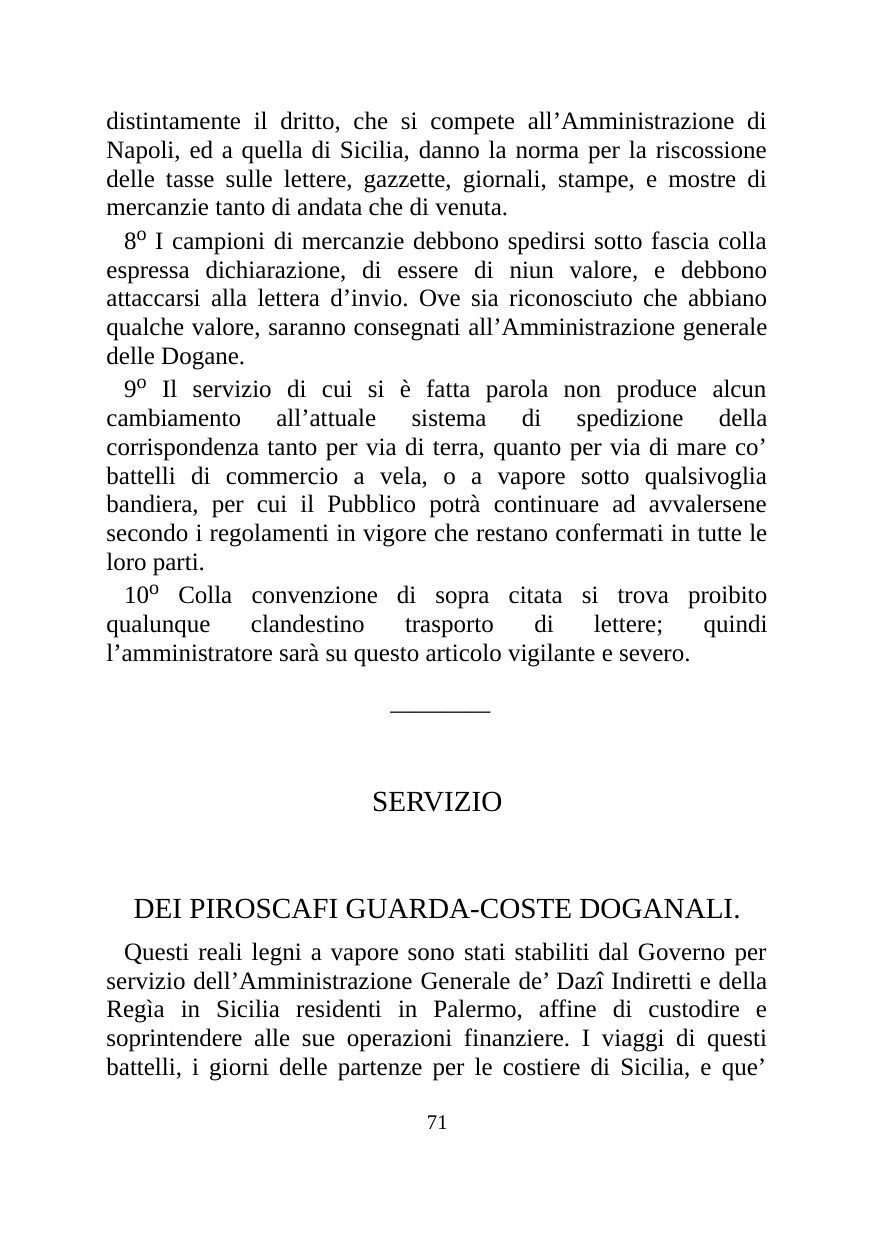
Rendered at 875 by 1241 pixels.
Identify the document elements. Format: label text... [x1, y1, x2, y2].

text ―――― [106, 696, 768, 724]
text 8o I campioni di mercanzie debbono spedirsi sotto fascia colla espressa dichiarazione, di essere di niun valore, e debbono attaccarsi alla lettera d’invio. Ove sia riconosciuto che abbiano qualche valore, saranno consegnati all’Amministrazione generale delle Dogane. [106, 221, 768, 370]
subtitle SERVIZIO [106, 784, 768, 818]
subtitle DEI PIROSCAFI GUARDA-COSTE DOGANALI. [106, 891, 768, 924]
text distintamente il dritto, che si compete all’Amministrazione di Napoli, ed a quella di Sicilia, danno la norma per la riscossione delle tasse sulle lettere, gazzette, giornali, stampe, e mostre di mercanzie tanto di andata che di venuta. [106, 106, 768, 221]
text Questi reali legni a vapore sono stati stabiliti dal Governo per servizio dell’Amministrazione Generale de’ Dazî Indiretti e della Regìa in Sicilia residenti in Palermo, affine di custodire e soprintendere alle sue operazioni finanziere. I viaggi di questi battelli, i giorni delle partenze per le costiere di Sicilia, e que’ [106, 937, 768, 1081]
text 10o Colla convenzione di sopra citata si trova proibito qualunque clandestino trasporto di lettere; quindi l’amministratore sarà su questo articolo vigilante e severo. [106, 576, 768, 667]
text 9o Il servizio di cui si è fatta parola non produce alcun cambiamento all’attuale sistema di spedizione della corrispondenza tanto per via di terra, quanto per via di mare co’ battelli di commercio a vela, o a vapore sotto qualsivoglia bandiera, per cui il Pubblico potrà continuare ad avvalersene secondo i regolamenti in vigore che restano confermati in tutte le loro parti. [106, 370, 768, 576]
